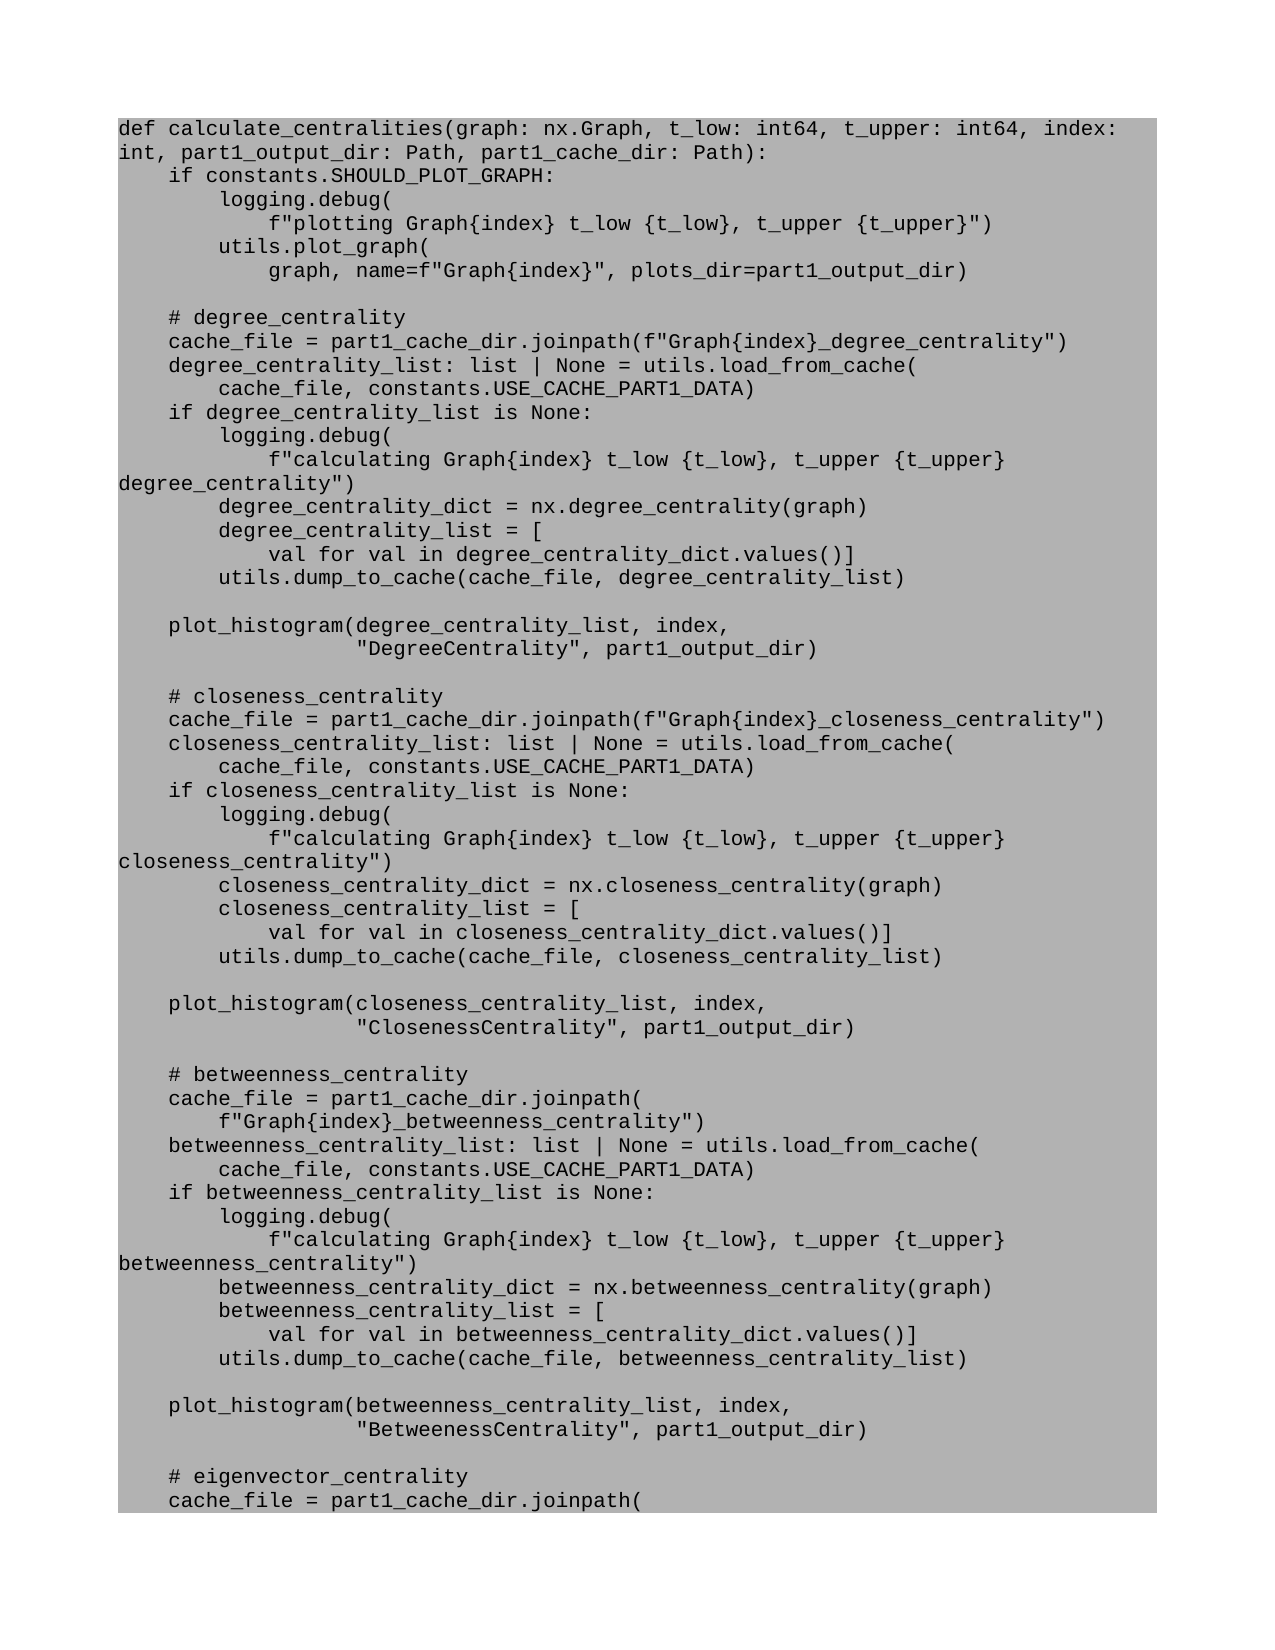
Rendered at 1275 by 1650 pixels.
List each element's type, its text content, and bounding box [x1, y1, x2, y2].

text if constants.SHOULD_PLOT_GRAPH: [118, 165, 1157, 189]
text cache_file, constants.USE_CACHE_PART1_DATA) [118, 378, 1157, 402]
text # betweenness_centrality [118, 1064, 1157, 1088]
text closeness_centrality_list = [ [118, 898, 1157, 922]
text f"calculating Graph{index} t_low {t_low}, t_upper {t_upper} betweenness_centrality") [118, 1229, 1157, 1277]
text f"calculating Graph{index} t_low {t_low}, t_upper {t_upper} closeness_centrality") [118, 827, 1157, 875]
text def calculate_centralities(graph: nx.Graph, t_low: int64, t_upper: int64, index: int, part1_output_dir: Path, part1_cache_dir: Path): [118, 118, 1157, 165]
text f"calculating Graph{index} t_low {t_low}, t_upper {t_upper} degree_centrality") [118, 449, 1157, 496]
text if closeness_centrality_list is None: [118, 780, 1157, 804]
text degree_centrality_list = [ [118, 520, 1157, 544]
text logging.debug( [118, 1206, 1157, 1229]
text plot_histogram(betweenness_centrality_list, index, [118, 1395, 1157, 1419]
text betweenness_centrality_list = [ [118, 1300, 1157, 1324]
text utils.dump_to_cache(cache_file, degree_centrality_list) [118, 567, 1157, 591]
text betweenness_centrality_list: list | None = utils.load_from_cache( [118, 1135, 1157, 1158]
text if betweenness_centrality_list is None: [118, 1182, 1157, 1206]
text betweenness_centrality_dict = nx.betweenness_centrality(graph) [118, 1277, 1157, 1300]
text cache_file = part1_cache_dir.joinpath(f"Graph{index}_degree_centrality") [118, 331, 1157, 354]
text cache_file, constants.USE_CACHE_PART1_DATA) [118, 757, 1157, 780]
text utils.dump_to_cache(cache_file, betweenness_centrality_list) [118, 1348, 1157, 1371]
text closeness_centrality_list: list | None = utils.load_from_cache( [118, 733, 1157, 757]
text graph, name=f"Graph{index}", plots_dir=part1_output_dir) [118, 260, 1157, 284]
text plot_histogram(closeness_centrality_list, index, [118, 993, 1157, 1017]
text val for val in closeness_centrality_dict.values()] [118, 922, 1157, 946]
text cache_file = part1_cache_dir.joinpath( [118, 1088, 1157, 1111]
text utils.dump_to_cache(cache_file, closeness_centrality_list) [118, 946, 1157, 969]
text cache_file, constants.USE_CACHE_PART1_DATA) [118, 1158, 1157, 1182]
text cache_file = part1_cache_dir.joinpath( [118, 1489, 1157, 1513]
text logging.debug( [118, 426, 1157, 449]
text f"plotting Graph{index} t_low {t_low}, t_upper {t_upper}") [118, 213, 1157, 236]
text "DegreeCentrality", part1_output_dir) [118, 638, 1157, 662]
text if degree_centrality_list is None: [118, 402, 1157, 426]
text f"Graph{index}_betweenness_centrality") [118, 1111, 1157, 1135]
text cache_file = part1_cache_dir.joinpath(f"Graph{index}_closeness_centrality") [118, 709, 1157, 733]
text logging.debug( [118, 189, 1157, 213]
text # degree_centrality [118, 307, 1157, 331]
text "BetweenessCentrality", part1_output_dir) [118, 1419, 1157, 1442]
text "ClosenessCentrality", part1_output_dir) [118, 1017, 1157, 1040]
text degree_centrality_dict = nx.degree_centrality(graph) [118, 496, 1157, 520]
text utils.plot_graph( [118, 236, 1157, 260]
text logging.debug( [118, 804, 1157, 827]
text val for val in betweenness_centrality_dict.values()] [118, 1324, 1157, 1348]
text degree_centrality_list: list | None = utils.load_from_cache( [118, 354, 1157, 378]
text # closeness_centrality [118, 686, 1157, 709]
text val for val in degree_centrality_dict.values()] [118, 544, 1157, 567]
text closeness_centrality_dict = nx.closeness_centrality(graph) [118, 875, 1157, 898]
text plot_histogram(degree_centrality_list, index, [118, 615, 1157, 638]
text # eigenvector_centrality [118, 1466, 1157, 1489]
